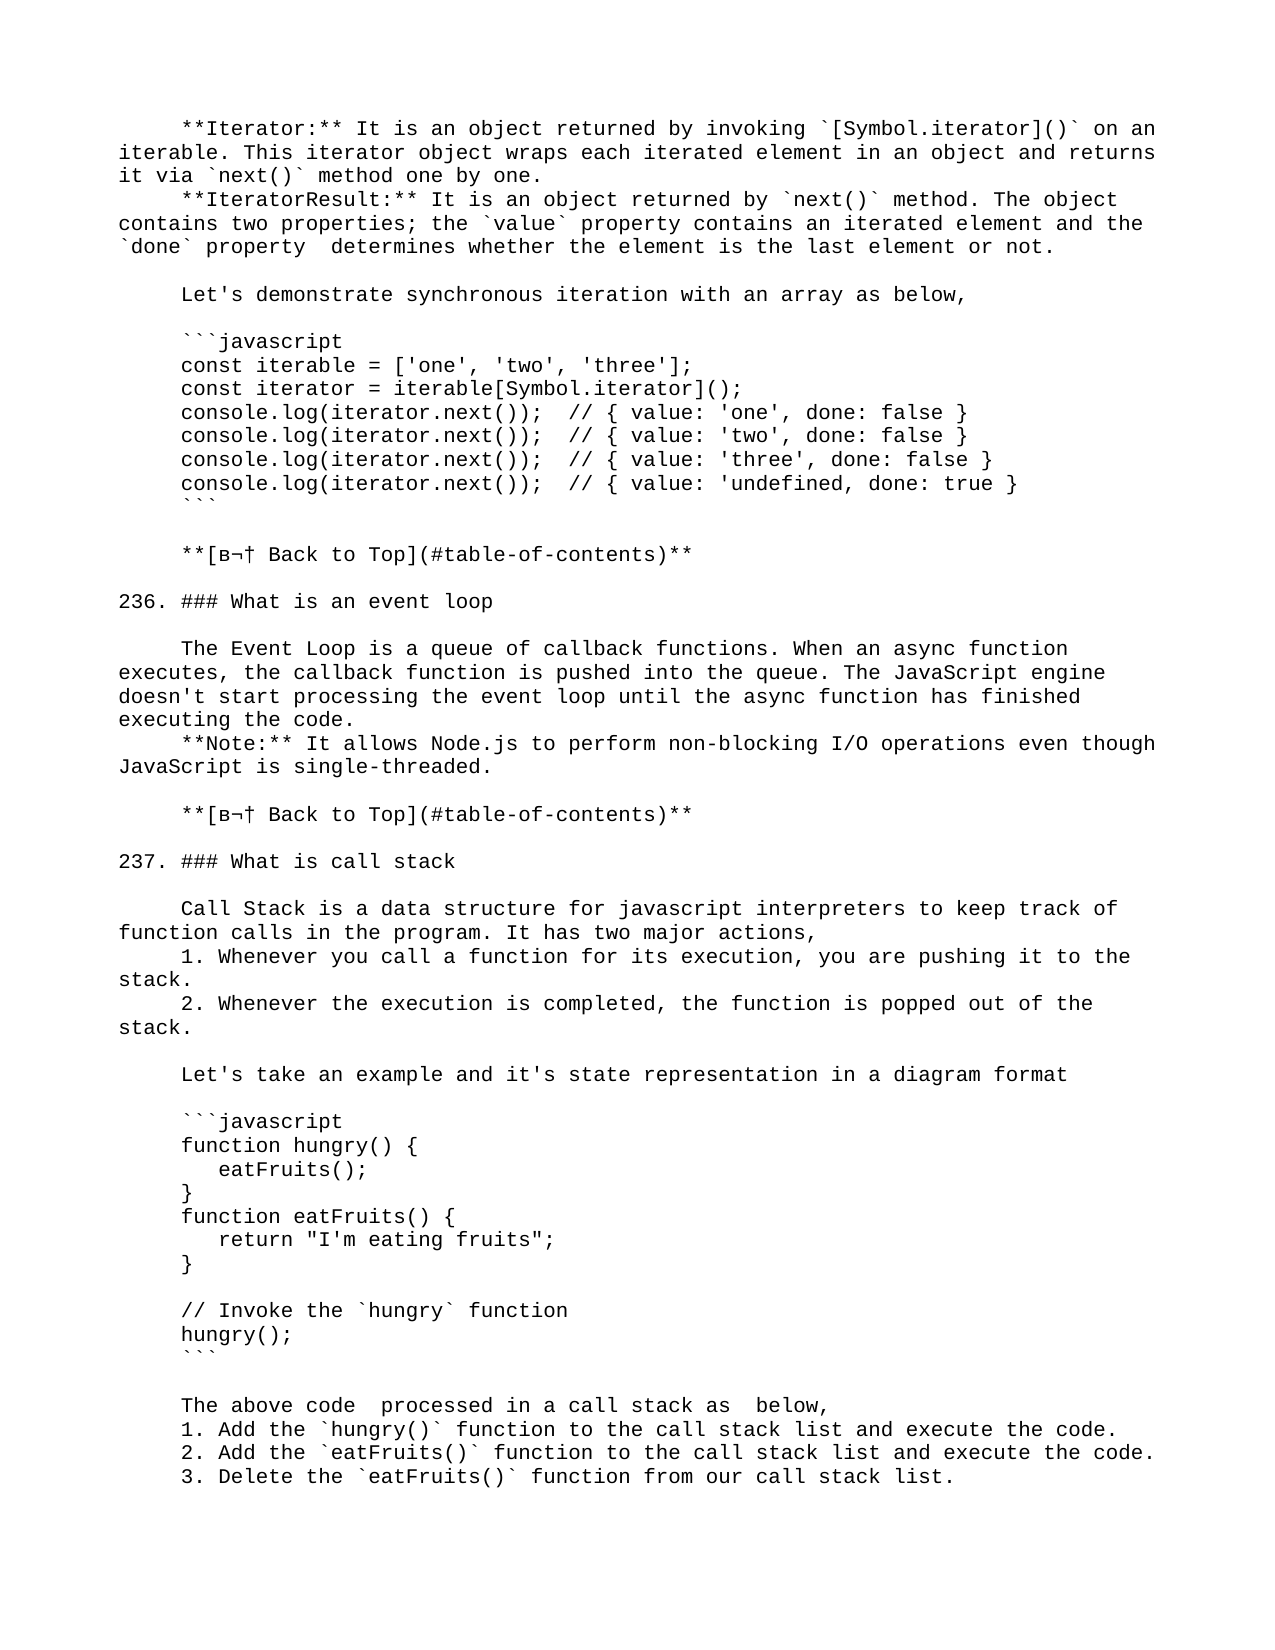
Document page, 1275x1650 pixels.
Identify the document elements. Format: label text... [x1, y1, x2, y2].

text 236. ### What is an event loop [118, 591, 1157, 615]
text return "I'm eating fruits"; [118, 1229, 1157, 1253]
text console.log(iterator.next()); // { value: 'one', done: false } [118, 402, 1157, 426]
text **IteratorResult:** It is an object returned by `next()` method. The object contains two properties; the `value` property contains an iterated element and the `done` property determines whether the element is the last element or not. [118, 189, 1157, 260]
text console.log(iterator.next()); // { value: 'two', done: false } [118, 426, 1157, 449]
text Let's take an example and it's state representation in a diagram format [118, 1064, 1157, 1088]
text ``` [118, 1348, 1157, 1371]
text Call Stack is a data structure for javascript interpreters to keep track of function calls in the program. It has two major actions, [118, 898, 1157, 946]
text 1. Whenever you call a function for its execution, you are pushing it to the stack. [118, 946, 1157, 993]
text **Note:** It allows Node.js to perform non-blocking I/O operations even though JavaScript is single-threaded. [118, 733, 1157, 780]
text Let's demonstrate synchronous iteration with an array as below, [118, 284, 1157, 307]
text ```javascript [118, 1111, 1157, 1135]
text console.log(iterator.next()); // { value: 'three', done: false } [118, 449, 1157, 473]
text eatFruits(); [118, 1158, 1157, 1182]
text **Iterator:** It is an object returned by invoking `[Symbol.iterator]()` on an iterable. This iterator object wraps each iterated element in an object and returns it via `next()` method one by one. [118, 118, 1157, 189]
text 2. Add the `eatFruits()` function to the call stack list and execute the code. [118, 1442, 1157, 1466]
text **[в¬† Back to Top](#table-of-contents)** [118, 544, 1157, 567]
text ```javascript [118, 331, 1157, 354]
text **[в¬† Back to Top](#table-of-contents)** [118, 804, 1157, 827]
text 2. Whenever the execution is completed, the function is popped out of the stack. [118, 993, 1157, 1040]
text 1. Add the `hungry()` function to the call stack list and execute the code. [118, 1419, 1157, 1442]
text function eatFruits() { [118, 1206, 1157, 1229]
text } [118, 1182, 1157, 1206]
text 237. ### What is call stack [118, 851, 1157, 875]
text const iterable = ['one', 'two', 'three']; [118, 354, 1157, 378]
text // Invoke the `hungry` function [118, 1300, 1157, 1324]
text console.log(iterator.next()); // { value: 'undefined, done: true } [118, 473, 1157, 496]
text const iterator = iterable[Symbol.iterator](); [118, 378, 1157, 402]
text 3. Delete the `eatFruits()` function from our call stack list. [118, 1466, 1157, 1489]
text The above code processed in a call stack as below, [118, 1395, 1157, 1419]
text function hungry() { [118, 1135, 1157, 1158]
text } [118, 1253, 1157, 1277]
text ``` [118, 496, 1157, 520]
text hungry(); [118, 1324, 1157, 1348]
text The Event Loop is a queue of callback functions. When an async function executes, the callback function is pushed into the queue. The JavaScript engine doesn't start processing the event loop until the async function has finished executing the code. [118, 638, 1157, 733]
